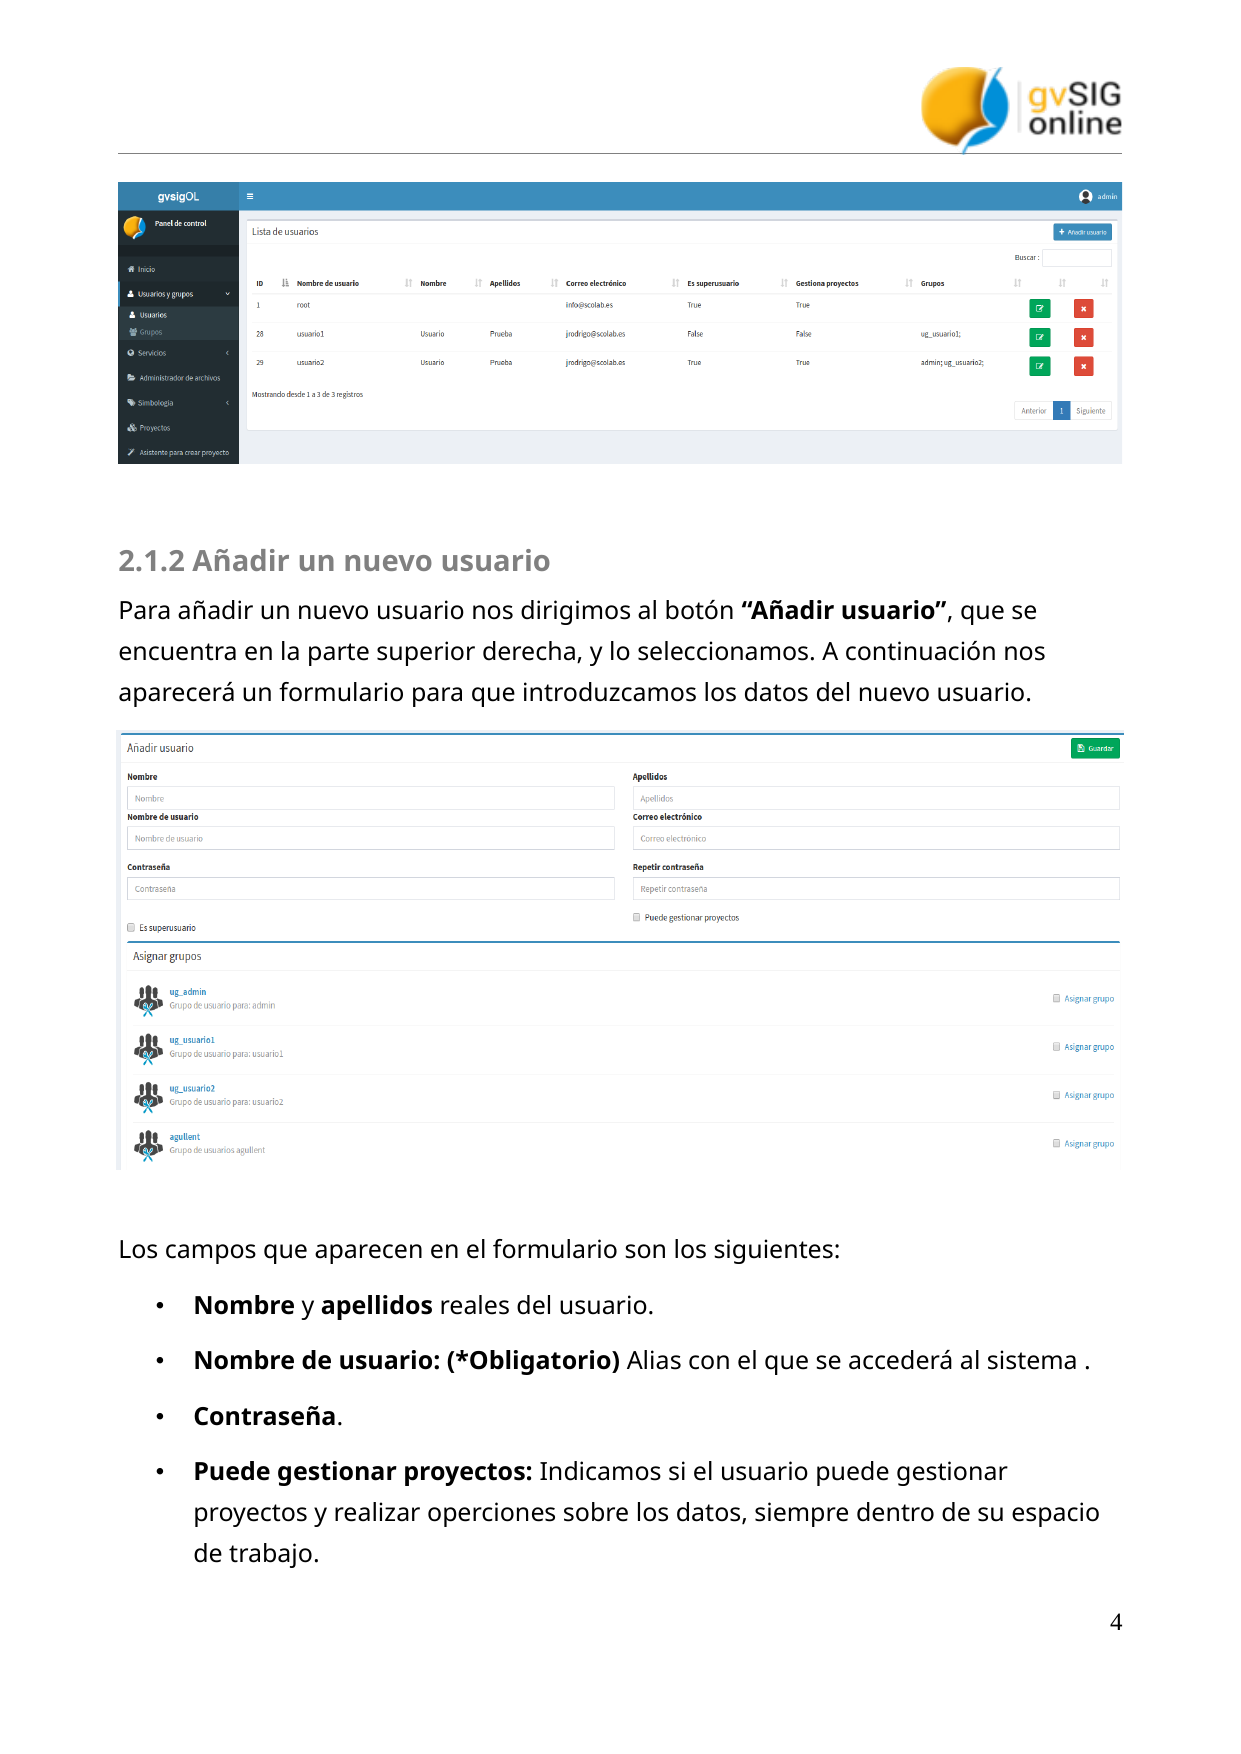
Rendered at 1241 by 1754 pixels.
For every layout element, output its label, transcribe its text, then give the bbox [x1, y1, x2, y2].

picture [921, 67, 1122, 155]
picture [118, 182, 1123, 464]
list Contraseña. [156, 1398, 1122, 1432]
text Para añadir un nuevo usuario nos dirigimos al botón “Añadir usuario”, que se encuentra en la parte superior derecha, y lo seleccionamos. A continuación nos aparecerá un formulario para que introduzcamos los datos del nuevo usuario. [118, 593, 1122, 708]
picture [116, 730, 1124, 1170]
list Nombre y apellidos reales del usuario. [156, 1288, 1122, 1322]
list Puede gestionar proyectos: Indicamos si el usuario puede gestionar proyectos y realizar operciones sobre los datos, siempre dentro de su espacio de trabajo. [156, 1454, 1122, 1569]
list Nombre de usuario: (*Obligatorio) Alias con el que se accederá al sistema . [156, 1343, 1122, 1377]
subtitle 2.1.2 Añadir un nuevo usuario [118, 541, 1122, 580]
text Los campos que aparecen en el formulario son los siguientes: [118, 1232, 1122, 1266]
